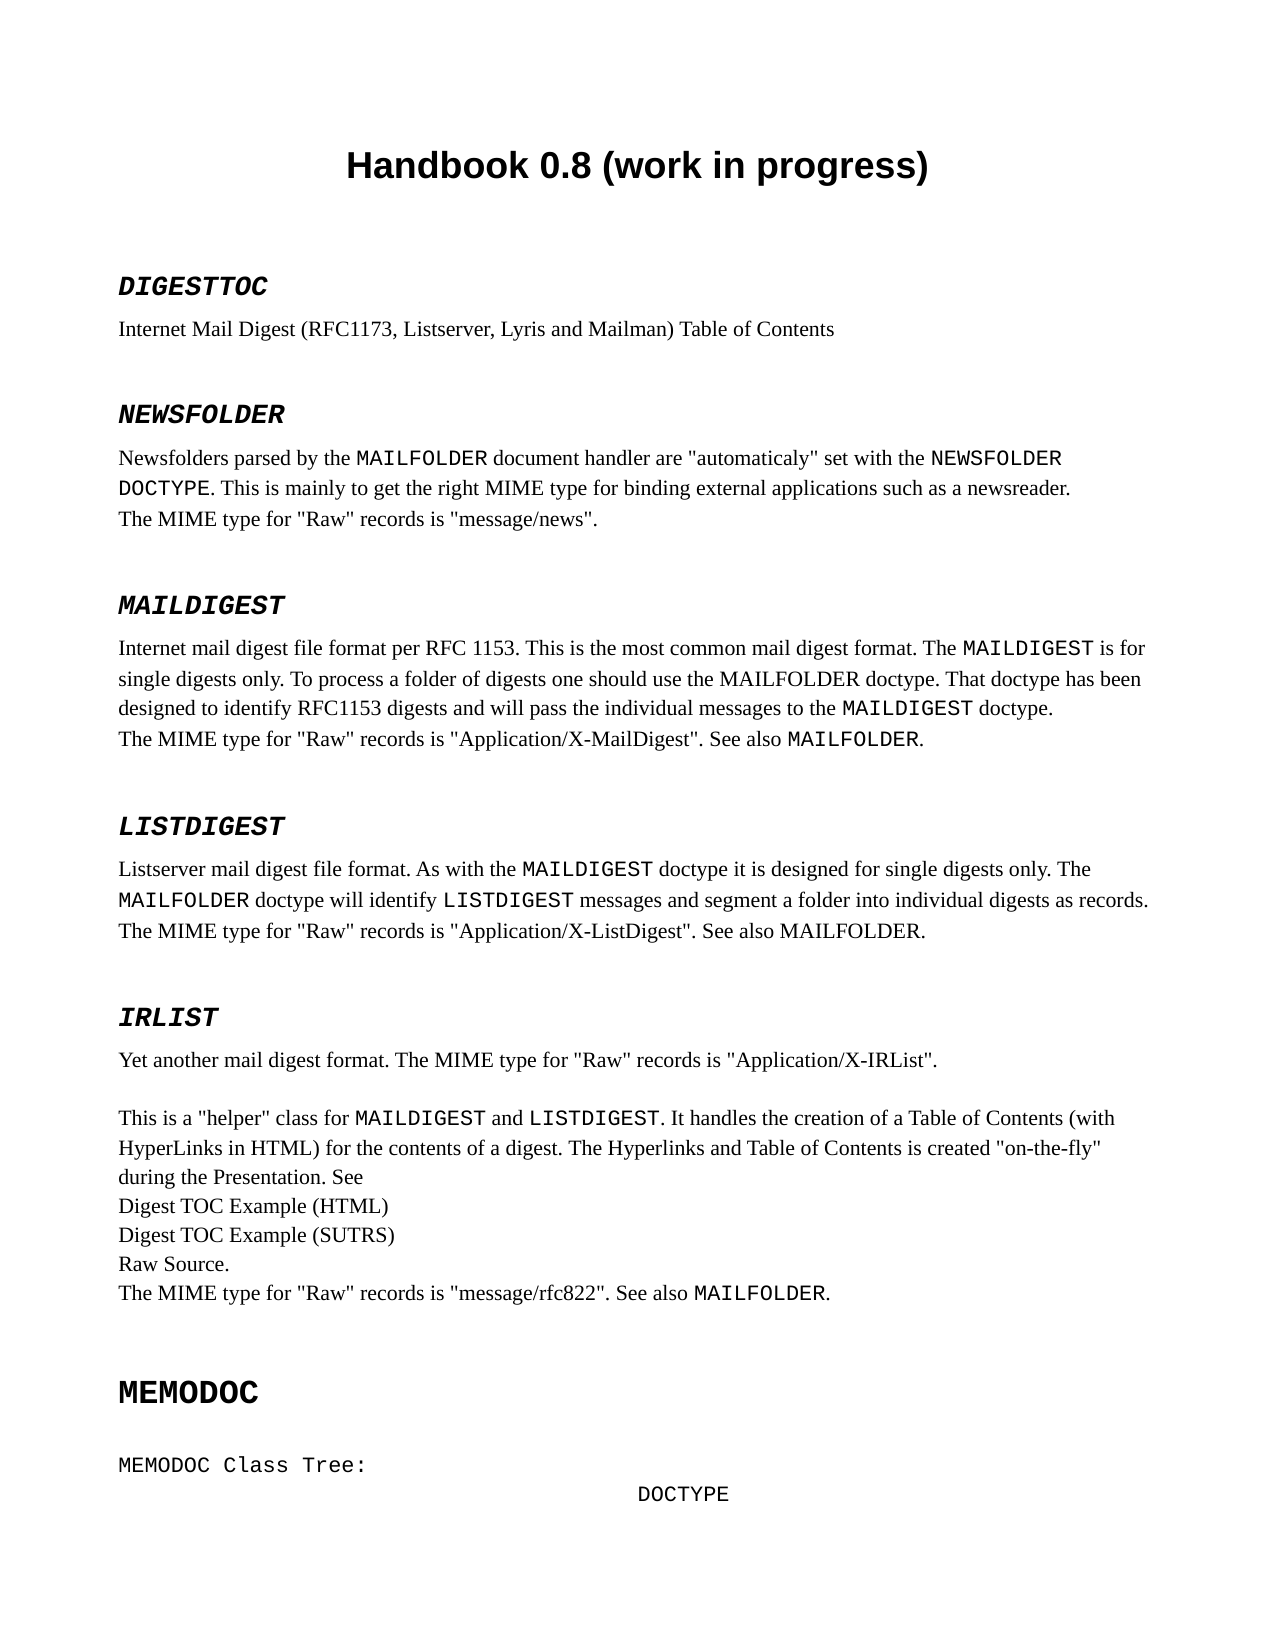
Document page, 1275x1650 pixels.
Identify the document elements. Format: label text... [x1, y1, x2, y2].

text The MIME type for "Raw" records is "Application/X-ListDigest". See also MAILFOLDER. [118, 918, 1157, 943]
text Newsfolders parsed by the MAILFOLDER document handler are "automaticaly" set with the NEWSFOLDER DOCTYPE. This is mainly to get the right MIME type for binding external applications such as a newsreader. [118, 444, 1157, 502]
text This is a "helper" class for MAILDIGEST and LISTDIGEST. It handles the creation of a Table of Contents (with HyperLinks in HTML) for the contents of a digest. The Hyperlinks and Table of Contents is created "on-the-fly" during the Presentation. See [118, 1104, 1157, 1189]
subtitle MAILDIGEST [118, 591, 1157, 622]
text The MIME type for "Raw" records is "message/rfc822". See also MAILFOLDER. [118, 1280, 1157, 1307]
text Internet Mail Digest (RFC1173, Listserver, Lyris and Mailman) Table of Contents [118, 316, 1157, 341]
text The MIME type for "Raw" records is "message/news". [118, 506, 1157, 531]
subtitle NEWSFOLDER [118, 401, 1157, 432]
text Raw Source. [118, 1251, 1157, 1276]
text Yet another mail digest format. The MIME type for "Raw" records is "Application/X-IRList". [118, 1047, 1157, 1072]
text The MIME type for "Raw" records is "Application/X-MailDigest". See also MAILFOLDER. [118, 726, 1157, 753]
text Internet mail digest file format per RFC 1153. This is the most common mail digest format. The MAILDIGEST is for single digests only. To process a folder of digests one should use the MAILFOLDER doctype. That doctype has been designed to identify RFC1153 digests and will pass the individual messages to the MAILDIGEST doctype. [118, 635, 1157, 722]
subtitle MEMODOC [118, 1375, 1157, 1413]
subtitle LISTDIGEST [118, 813, 1157, 844]
subtitle IRLIST [118, 1003, 1157, 1034]
text MEMODOC Class Tree: [118, 1454, 1157, 1479]
text Digest TOC Example (HTML) [118, 1193, 1157, 1218]
text DOCTYPE [118, 1483, 1157, 1508]
text Digest TOC Example (SUTRS) [118, 1222, 1157, 1247]
text Listserver mail digest file format. As with the MAILDIGEST doctype it is designed for single digests only. The MAILFOLDER doctype will identify LISTDIGEST messages and segment a folder into individual digests as records. [118, 856, 1157, 914]
subtitle DIGESTTOC [118, 272, 1157, 303]
